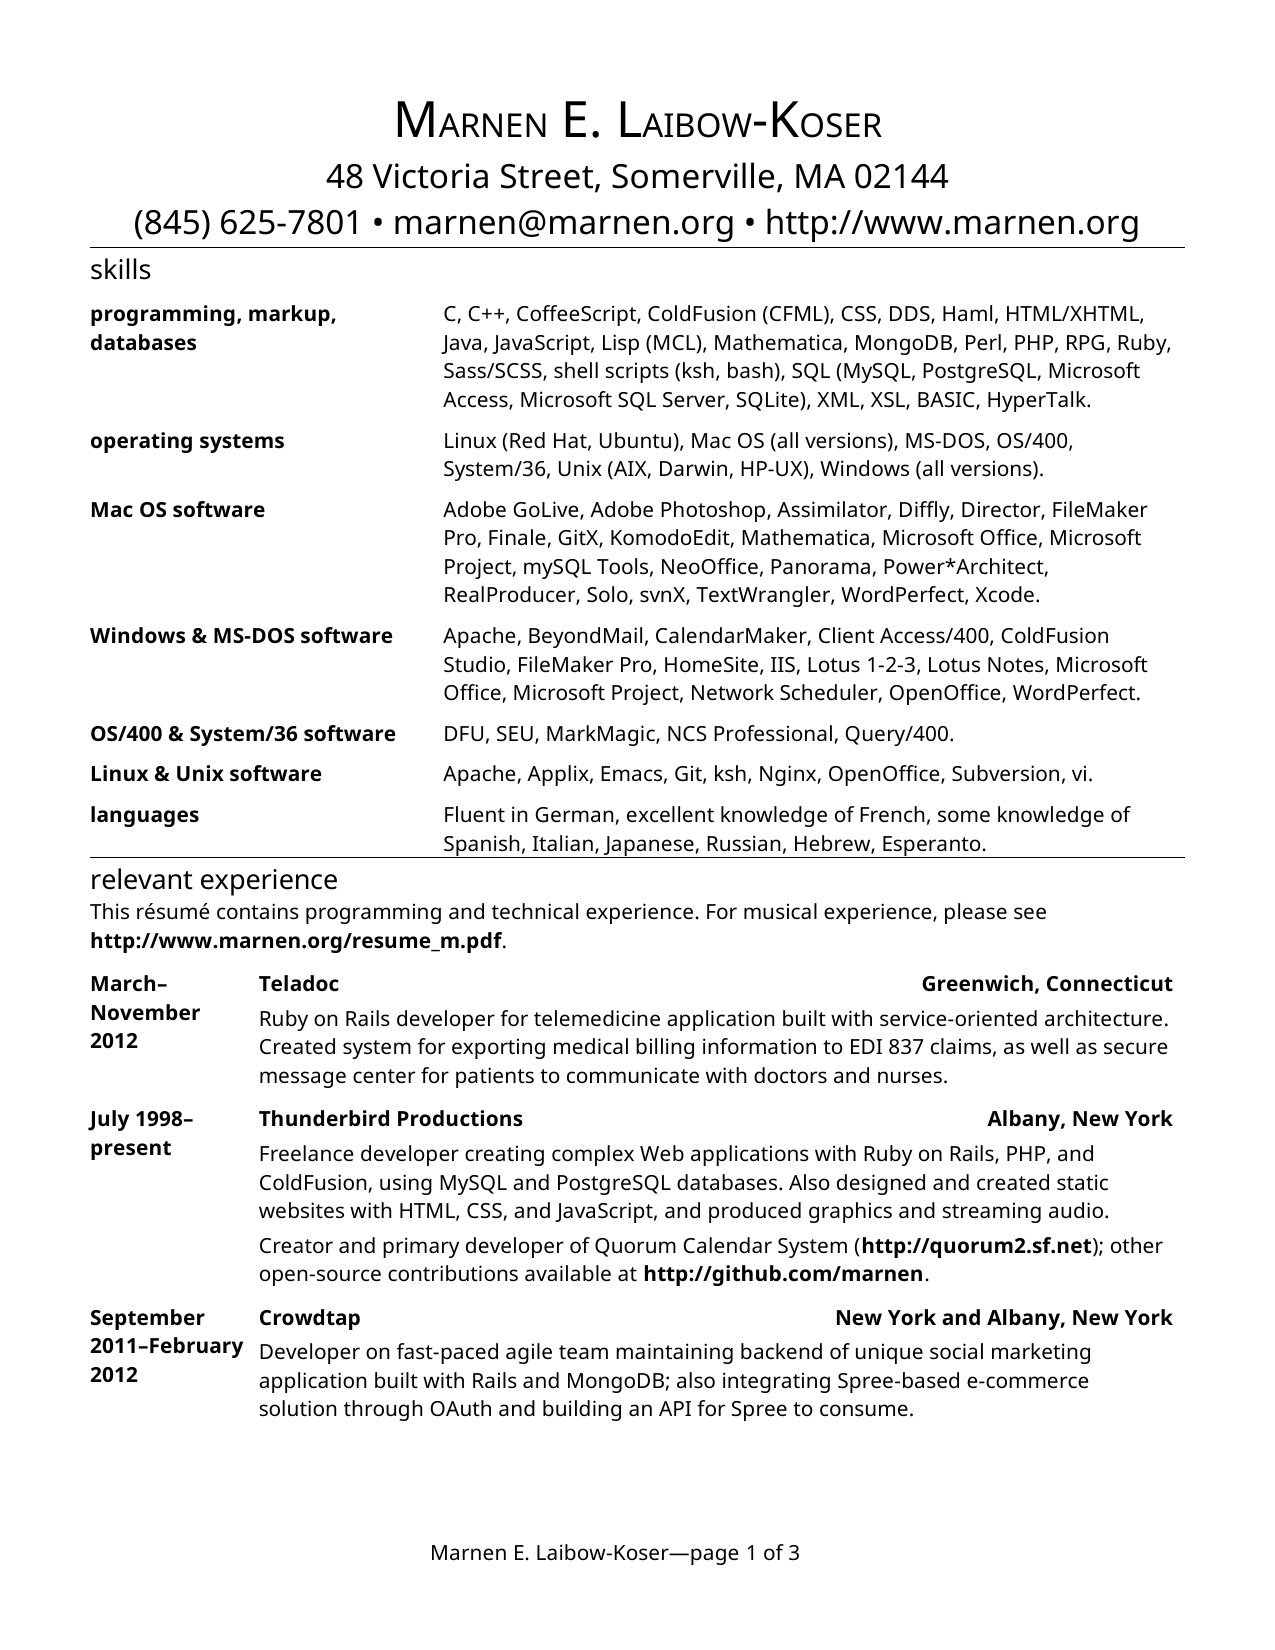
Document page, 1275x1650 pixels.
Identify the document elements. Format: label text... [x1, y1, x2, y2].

table_cell Apache, BeyondMail, CalendarMaker, Client Access/400, ColdFusion Studio, FileMaker Pro, HomeSite, IIS, Lotus 1-2-3, Lotus Notes, Microsoft Office, Microsoft Project, Network Scheduler, OpenOffice, WordPerfect. [443, 609, 1185, 707]
table_cell July 1998–present [90, 1089, 258, 1288]
table_cell operating systems [90, 414, 443, 483]
text Marnen E. Laibow-Koser 48 Victoria Street, Somerville, MA 02144 (845) 625-7801 • marnen@marnen.org • http://www.marnen.org [90, 84, 1185, 244]
table_cell Mac OS software [90, 483, 443, 609]
text relevant experience [90, 858, 1185, 897]
table_cell Fluent in German, excellent knowledge of French, some knowledge of Spanish, Italian, Japanese, Russian, Hebrew, Esperanto. [443, 788, 1185, 857]
text This résumé contains programming and technical experience. For musical experience, please see http://www.marnen.org/resume_m.pdf. [90, 897, 1185, 954]
table_cell September 2011–February 2012 [90, 1288, 258, 1423]
table_cell Apache, Applix, Emacs, Git, ksh, Nginx, OpenOffice, Subversion, vi. [443, 747, 1185, 788]
table_cell DFU, SEU, MarkMagic, NCS Professional, Query/400. [443, 707, 1185, 747]
table_cell Linux (Red Hat, Ubuntu), Mac OS (all versions), MS-DOS, OS/400, System/36, Unix (AIX, Darwin, HP-UX), Windows (all versions). [443, 414, 1185, 483]
table_cell Windows & MS-DOS software [90, 609, 443, 707]
table_cell OS/400 & System/36 software [90, 707, 443, 747]
table_header C, C++, CoffeeScript, ColdFusion (CFML), CSS, DDS, Haml, HTML/XHTML, Java, JavaScript, Lisp (MCL), Mathematica, MongoDB, Perl, PHP, RPG, Ruby, Sass/SCSS, shell scripts (ksh, bash), SQL (MySQL, PostgreSQL, Microsoft Access, Microsoft SQL Server, SQLite), XML, XSL, BASIC, HyperTalk. [443, 287, 1185, 413]
table_cell Linux & Unix software [90, 747, 443, 788]
table_header programming, markup, databases [90, 287, 443, 413]
table_header Teladoc Greenwich, Connecticut Ruby on Rails developer for telemedicine application built with service-oriented architecture. Created system for exporting medical billing information to EDI 837 claims, as well as secure message center for patients to communicate with doctors and nurses. [259, 954, 1185, 1089]
text skills [90, 248, 1185, 287]
table_header March–November 2012 [90, 954, 258, 1089]
table_cell Adobe GoLive, Adobe Photoshop, Assimilator, Diffly, Director, FileMaker Pro, Finale, GitX, KomodoEdit, Mathematica, Microsoft Office, Microsoft Project, mySQL Tools, NeoOffice, Panorama, Power*Architect, RealProducer, Solo, svnX, TextWrangler, WordPerfect, Xcode. [443, 483, 1185, 609]
table_cell Thunderbird Productions Albany, New York Freelance developer creating complex Web applications with Ruby on Rails, PHP, and ColdFusion, using MySQL and PostgreSQL databases. Also designed and created static websites with HTML, CSS, and JavaScript, and produced graphics and streaming audio. Creator and primary developer of Quorum Calendar System (http://quorum2.sf.net); other open-source contributions available at http://github.com/marnen. [259, 1089, 1185, 1288]
table_cell Crowdtap New York and Albany, New York Developer on fast-paced agile team maintaining backend of unique social marketing application built with Rails and MongoDB; also integrating Spree-based e-commerce solution through OAuth and building an API for Spree to consume. [259, 1288, 1185, 1423]
table_cell languages [90, 788, 443, 857]
